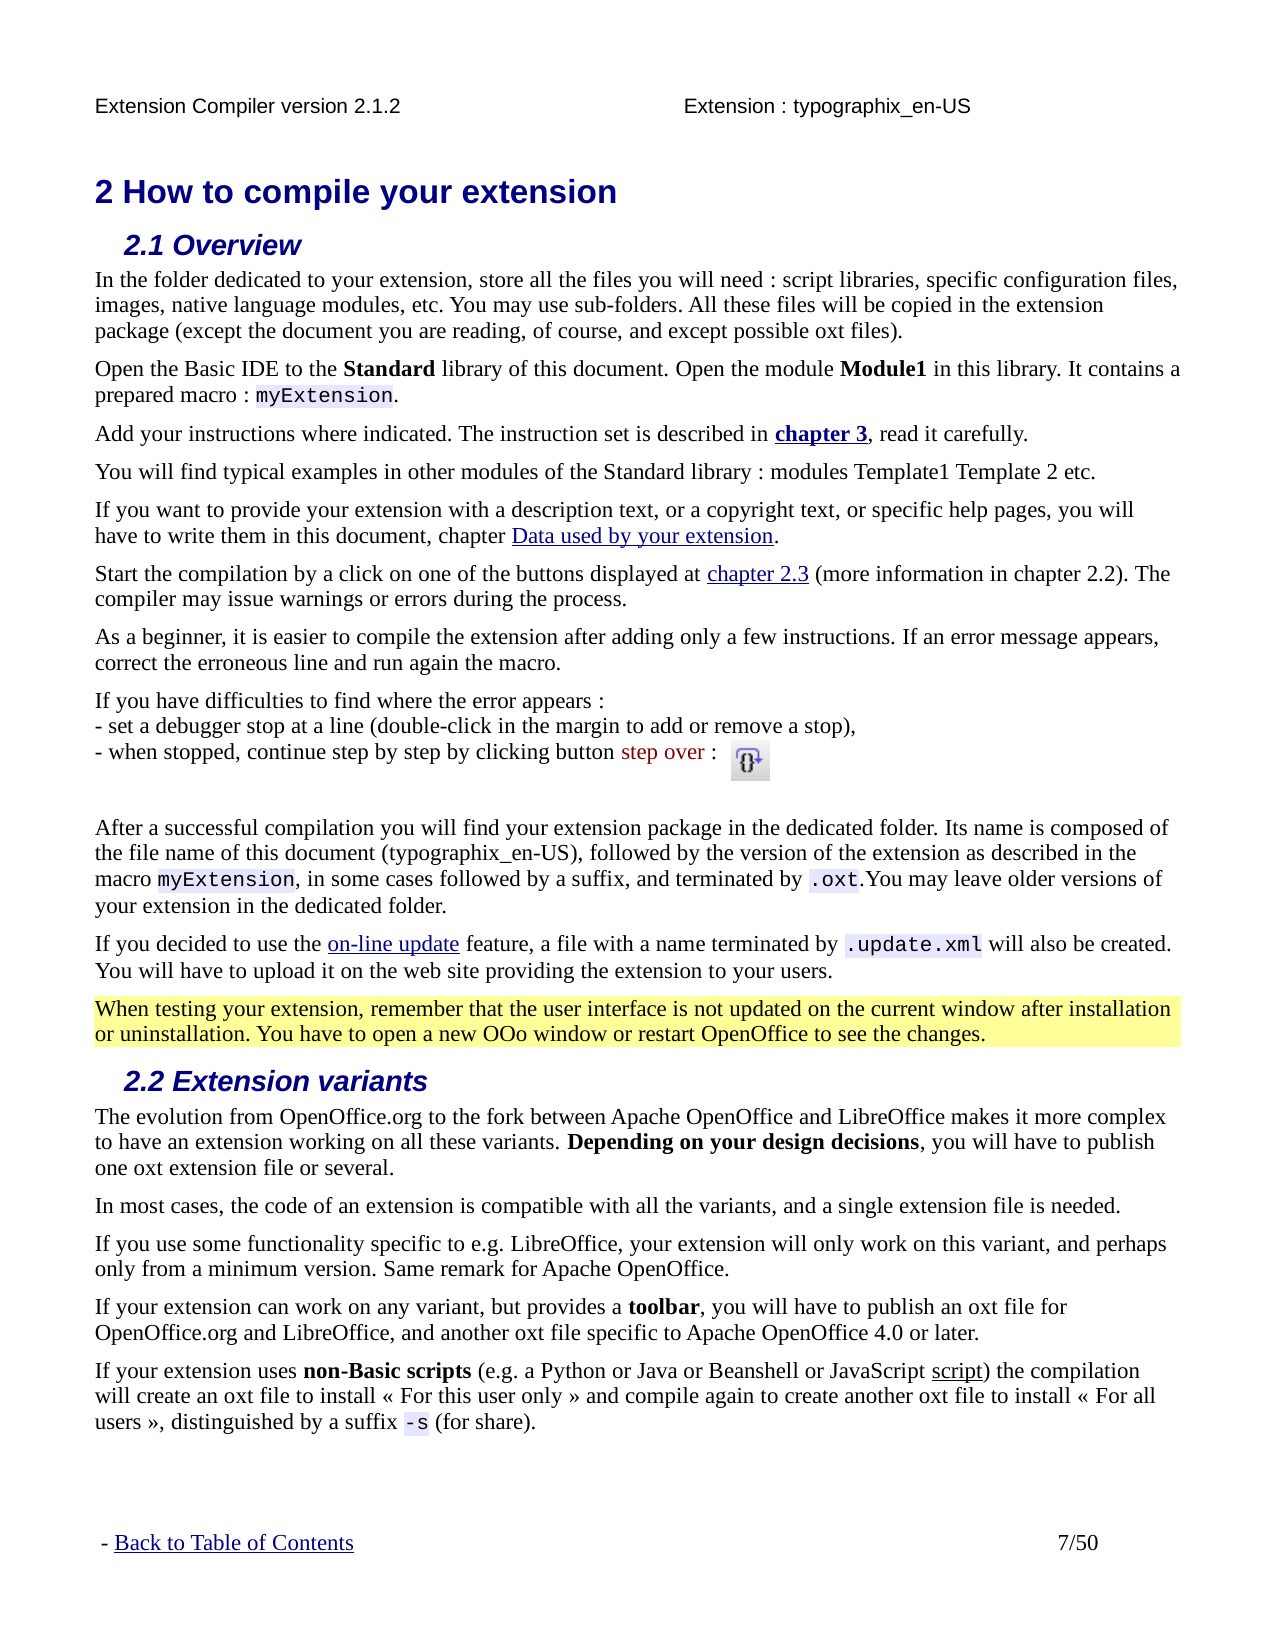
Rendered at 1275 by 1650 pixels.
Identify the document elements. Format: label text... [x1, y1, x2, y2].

text Open the Basic IDE to the Standard library of this document. Open the module Module1 in this library. It contains a prepared macro : myExtension. [94, 356, 1181, 408]
text Start the compilation by a click on one of the buttons displayed at chapter 2.3 (more information in chapter 2.2). The compiler may issue warnings or errors during the process. [94, 561, 1181, 612]
text After a successful compilation you will find your extension package in the dedicated folder. Its name is composed of the file name of this document (typographix_en-US), followed by the version of the extension as described in the macro myExtension, in some cases followed by a suffix, and terminated by .oxt.You may leave older versions of your extension in the dedicated folder. [94, 815, 1181, 918]
text If you have difficulties to find where the error appears : - set a debugger stop at a line (double-click in the margin to add or remove a stop), - when stopped, continue step by step by clicking button step over : [94, 688, 1181, 764]
text If your extension uses non-Basic scripts (e.g. a Python or Java or Beanshell or JavaScript script) the compilation will create an oxt file to install « For this user only » and compile again to create another oxt file to install « For all users », distinguished by a suffix -s (for share). [94, 1358, 1181, 1436]
text If you use some functionality specific to e.g. LibreOffice, your extension will only work on this variant, and perhaps only from a minimum version. Same remark for Apache OpenOffice. [94, 1231, 1181, 1282]
text You will find typical examples in other modules of the Standard library : modules Template1 Template 2 etc. [94, 459, 1181, 484]
text If you decided to use the on-line update feature, a file with a name terminated by .update.xml will also be created. You will have to upload it on the web site providing the extension to your users. [94, 931, 1181, 983]
text Add your instructions where indicated. The instruction set is described in chapter 3, read it carefully. [94, 421, 1181, 446]
text When testing your extension, remember that the user interface is not updated on the current window after installation or uninstallation. You have to open a new OOo window or restart OpenOffice to see the changes. [94, 996, 1181, 1047]
picture [731, 740, 770, 781]
subtitle Extension variants [124, 1065, 1181, 1098]
text As a beginner, it is easier to compile the extension after adding only a few instructions. If an error message appears, correct the erroneous line and run again the macro. [94, 624, 1181, 675]
text If your extension can work on any variant, but provides a toolbar, you will have to publish an oxt file for OpenOffice.org and LibreOffice, and another oxt file specific to Apache OpenOffice 4.0 or later. [94, 1294, 1181, 1345]
subtitle Overview [124, 228, 1181, 261]
text In most cases, the code of an extension is compatible with all the variants, and a single extension file is needed. [94, 1193, 1181, 1218]
text In the folder dedicated to your extension, store all the files you will need : script libraries, specific configuration files, images, native language modules, etc. You may use sub-folders. All these files will be copied in the extension package (except the document you are reading, of course, and except possible oxt files). [94, 267, 1181, 343]
subtitle How to compile your extension [94, 172, 1181, 210]
text If you want to provide your extension with a description text, or a copyright text, or specific help pages, you will have to write them in this document, chapter Data used by your extension. [94, 497, 1181, 548]
text The evolution from OpenOffice.org to the fork between Apache OpenOffice and LibreOffice makes it more complex to have an extension working on all these variants. Depending on your design decisions, you will have to publish one oxt extension file or several. [94, 1104, 1181, 1180]
